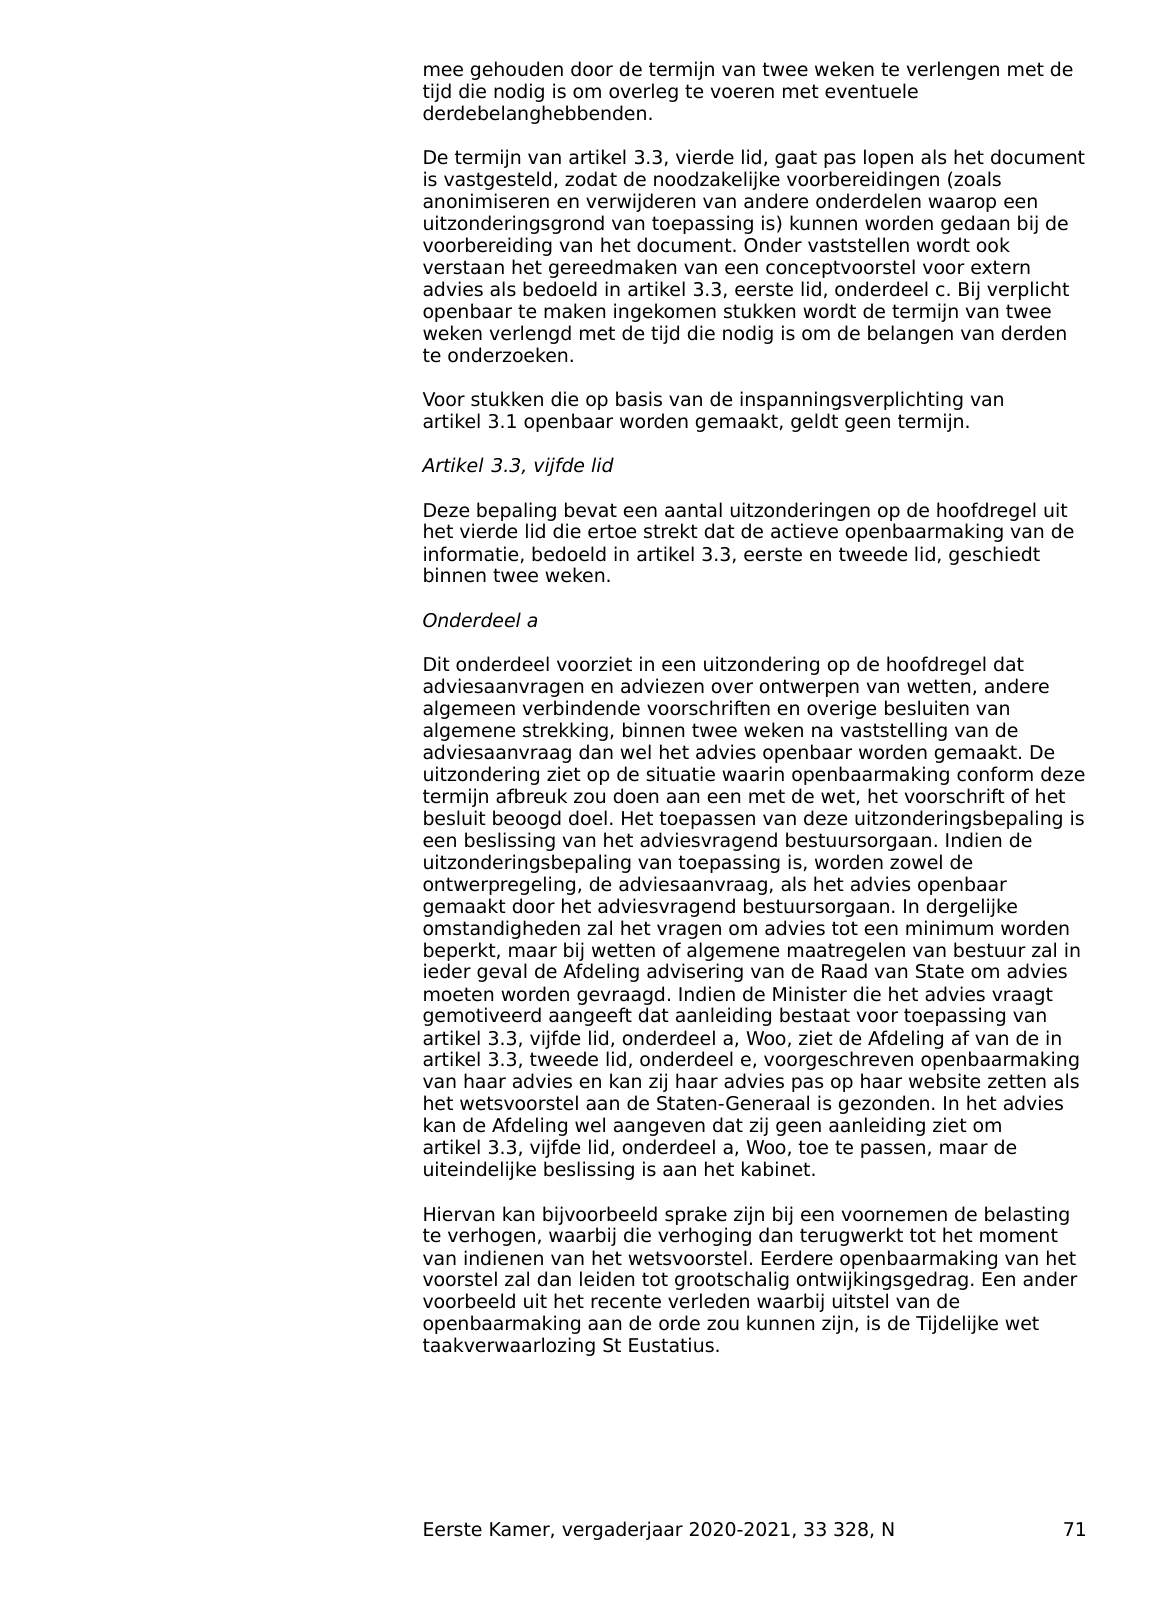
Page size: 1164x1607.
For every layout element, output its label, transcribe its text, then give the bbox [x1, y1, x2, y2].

text De termijn van artikel 3.3, vierde lid, gaat pas lopen als het document is vastgesteld, zodat de noodzakelijke voorbereidingen (zoals anonimiseren en verwijderen van andere onderdelen waarop een uitzonderingsgrond van toepassing is) kunnen worden gedaan bij de voorbereiding van het document. Onder vaststellen wordt ook verstaan het gereedmaken van een conceptvoorstel voor extern advies als bedoeld in artikel 3.3, eerste lid, onderdeel c. Bij verplicht openbaar te maken ingekomen stukken wordt de termijn van twee weken verlengd met de tijd die nodig is om de belangen van derden te onderzoeken. [422, 147, 1087, 367]
text Hiervan kan bijvoorbeeld sprake zijn bij een voornemen de belasting te verhogen, waarbij die verhoging dan terugwerkt tot het moment van indienen van het wetsvoorstel. Eerdere openbaarmaking van het voorstel zal dan leiden tot grootschalig ontwijkingsgedrag. Een ander voorbeeld uit het recente verleden waarbij uitstel van de openbaarmaking aan de orde zou kunnen zijn, is de Tijdelijke wet taakverwaarlozing St Eustatius. [422, 1203, 1087, 1357]
text Voor stukken die op basis van de inspanningsverplichting van artikel 3.1 openbaar worden gemaakt, geldt geen termijn. [422, 389, 1087, 433]
subtitle Artikel 3.3, vijfde lid [422, 455, 1087, 477]
text Dit onderdeel voorziet in een uitzondering op de hoofdregel dat adviesaanvragen en adviezen over ontwerpen van wetten, andere algemeen verbindende voorschriften en overige besluiten van algemene strekking, binnen twee weken na vaststelling van de adviesaanvraag dan wel het advies openbaar worden gemaakt. De uitzondering ziet op de situatie waarin openbaarmaking conform deze termijn afbreuk zou doen aan een met de wet, het voorschrift of het besluit beoogd doel. Het toepassen van deze uitzonderingsbepaling is een beslissing van het adviesvragend bestuursorgaan. Indien de uitzonderingsbepaling van toepassing is, worden zowel de ontwerpregeling, de adviesaanvraag, als het advies openbaar gemaakt door het adviesvragend bestuursorgaan. In dergelijke omstandigheden zal het vragen om advies tot een minimum worden beperkt, maar bij wetten of algemene maatregelen van bestuur zal in ieder geval de Afdeling advisering van de Raad van State om advies moeten worden gevraagd. Indien de Minister die het advies vraagt gemotiveerd aangeeft dat aanleiding bestaat voor toepassing van artikel 3.3, vijfde lid, onderdeel a, Woo, ziet de Afdeling af van de in artikel 3.3, tweede lid, onderdeel e, voorgeschreven openbaarmaking van haar advies en kan zij haar advies pas op haar website zetten als het wetsvoorstel aan de Staten-Generaal is gezonden. In het advies kan de Afdeling wel aangeven dat zij geen aanleiding ziet om artikel 3.3, vijfde lid, onderdeel a, Woo, toe te passen, maar de uiteindelijke beslissing is aan het kabinet. [422, 654, 1087, 1181]
text Deze bepaling bevat een aantal uitzonderingen op de hoofdregel uit het vierde lid die ertoe strekt dat de actieve openbaarmaking van de informatie, bedoeld in artikel 3.3, eerste en tweede lid, geschiedt binnen twee weken. [422, 499, 1087, 587]
subtitle Onderdeel a [422, 609, 1087, 632]
text mee gehouden door de termijn van twee weken te verlengen met de tijd die nodig is om overleg te voeren met eventuele derdebelanghebbenden. [422, 59, 1087, 125]
